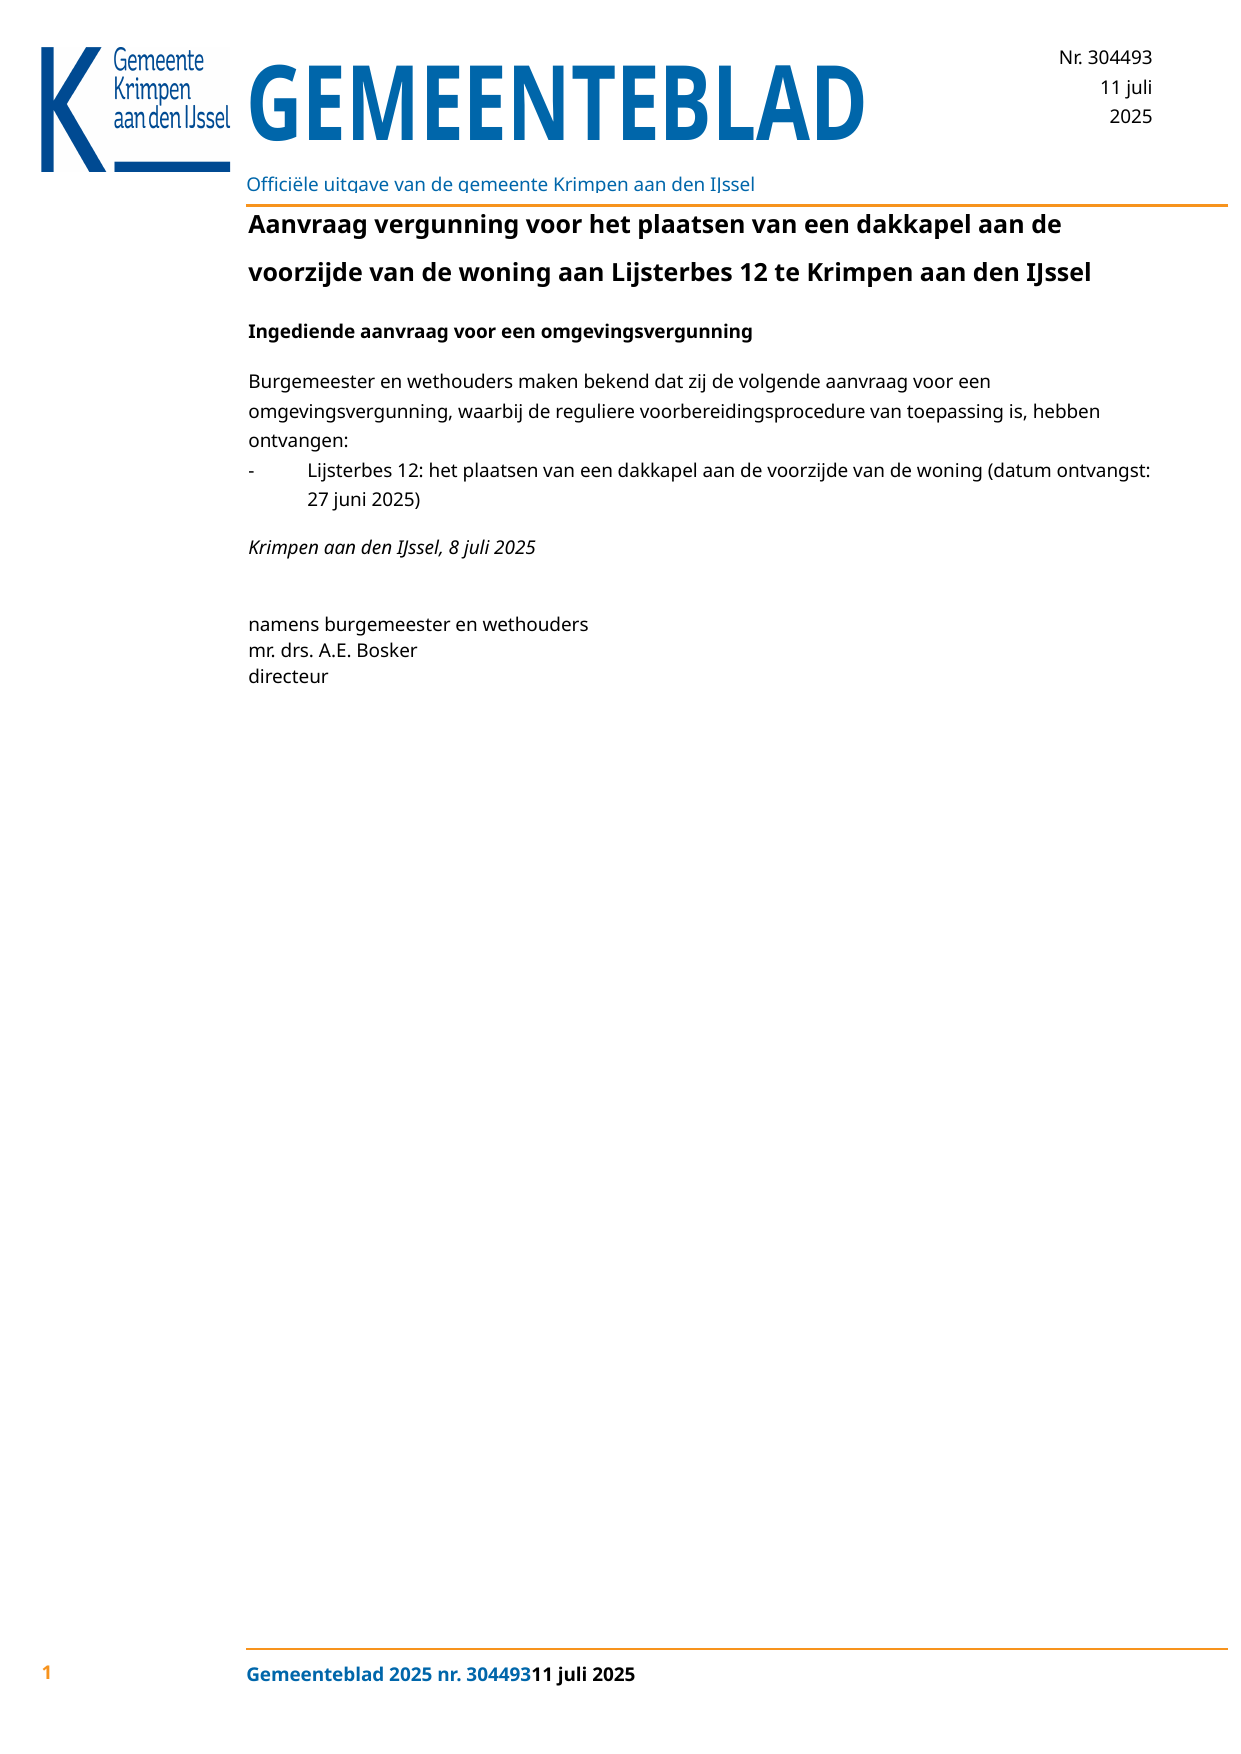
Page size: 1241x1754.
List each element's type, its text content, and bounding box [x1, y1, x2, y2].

picture [41, 47, 231, 172]
text mr. drs. A.E. Bosker [248, 637, 1152, 663]
text Ingediende aanvraag voor een omgevingsvergunning [248, 318, 1152, 344]
list Lijsterbes 12: het plaatsen van een dakkapel aan de voorzijde van de woning (datum ontvangst: 27 juni 2025) [248, 457, 1152, 512]
text Aanvraag vergunning voor het plaatsen van een dakkapel aan de voorzijde van de woning aan Lijsterbes 12 te Krimpen aan den IJssel [248, 207, 1152, 288]
text directeur [248, 663, 1152, 689]
text Burgemeester en wethouders maken bekend dat zij de volgende aanvraag voor een omgevingsvergunning, waarbij de reguliere voorbereidingsprocedure van toepassing is, hebben ontvangen: [248, 368, 1152, 453]
text namens burgemeester en wethouders [248, 612, 1152, 637]
text Krimpen aan den IJssel, 8 juli 2025 [248, 534, 1152, 560]
